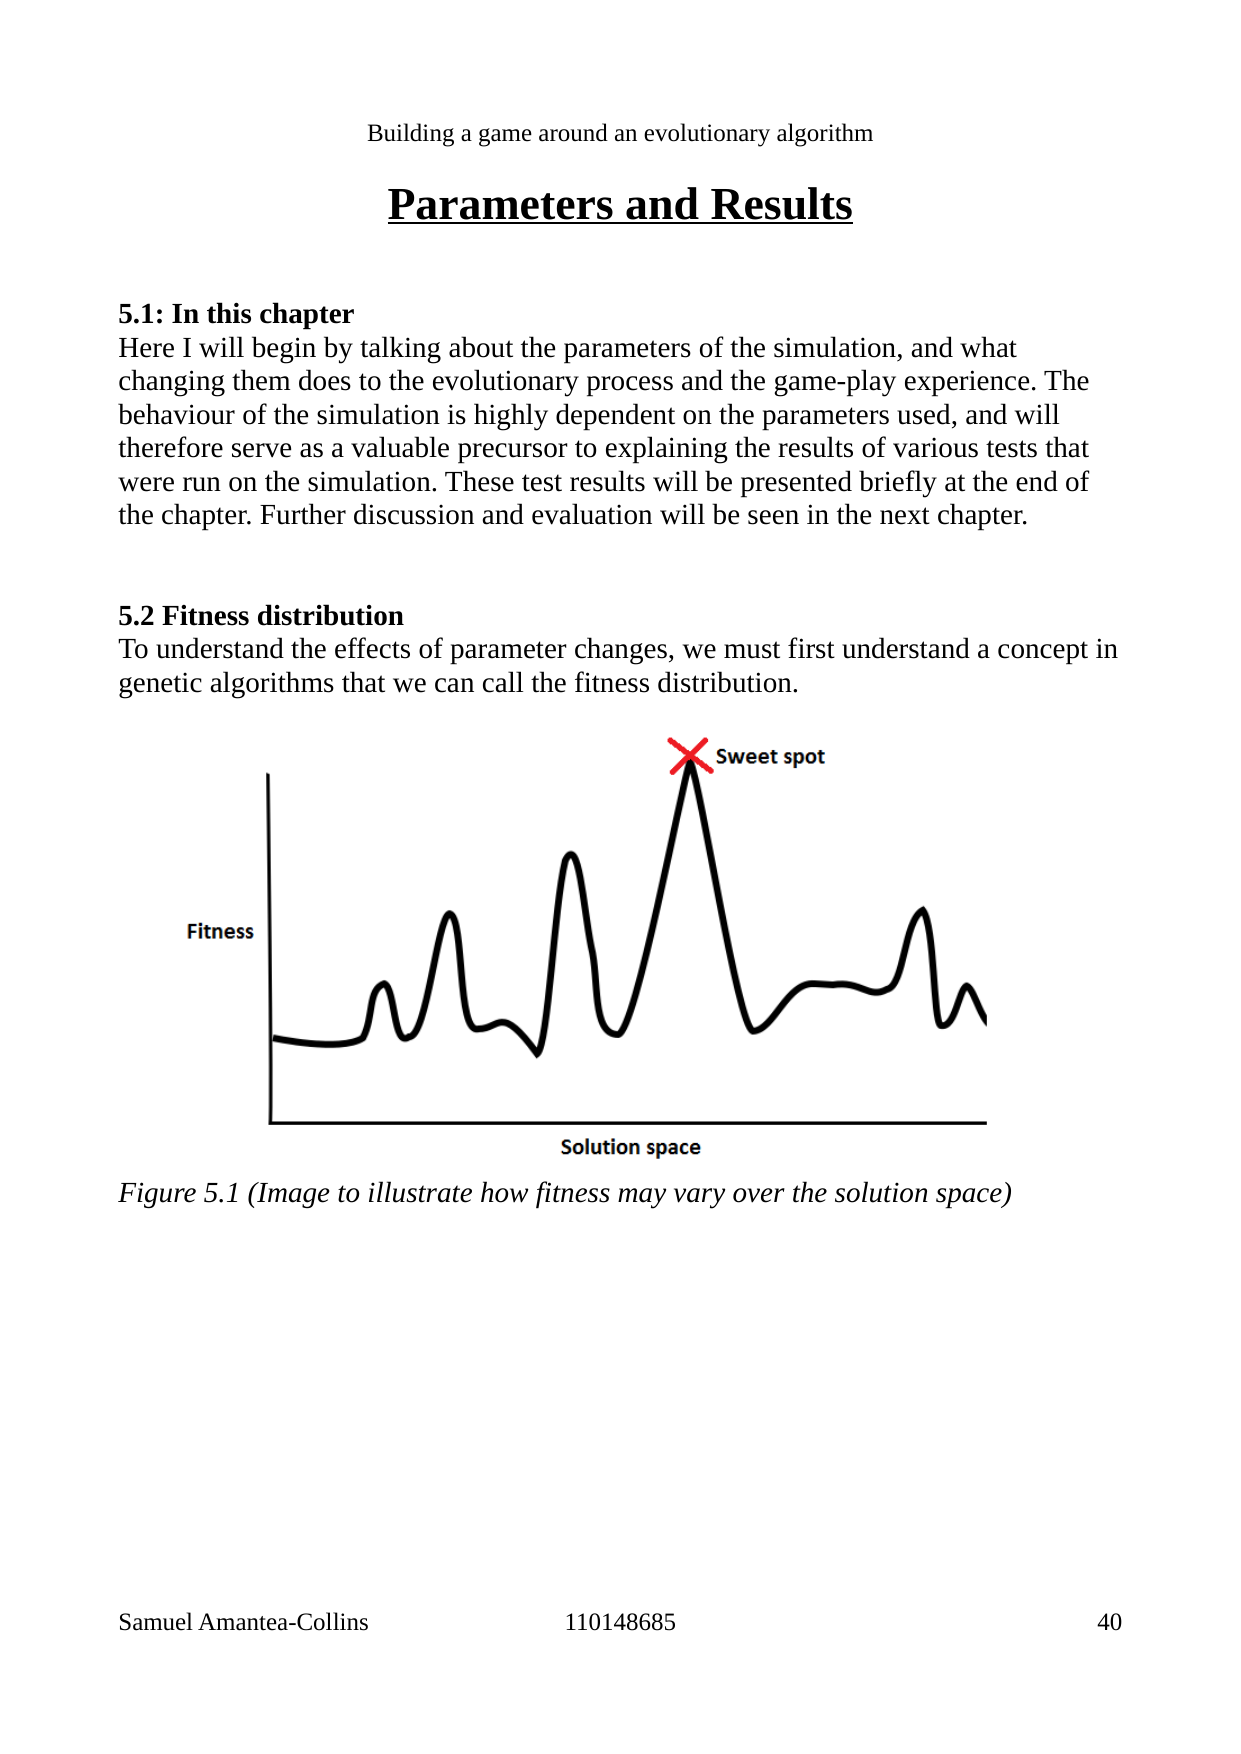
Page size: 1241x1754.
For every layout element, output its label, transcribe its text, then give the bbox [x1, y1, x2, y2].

text Figure 5.1 (Image to illustrate how fitness may vary over the solution space) [118, 732, 1122, 1209]
text Here I will begin by talking about the parameters of the simulation, and what changing them does to the evolutionary process and the game-play experience. The behaviour of the simulation is highly dependent on the parameters used, and will therefore serve as a valuable precursor to explaining the results of various tests that were run on the simulation. These test results will be presented briefly at the end of the chapter. Further discussion and evaluation will be seen in the next chapter. [118, 330, 1122, 531]
text Parameters and Results [118, 176, 1122, 229]
text To understand the effects of parameter changes, we must first understand a concept in genetic algorithms that we can call the fitness distribution. [118, 632, 1122, 699]
text 5.1: In this chapter [118, 296, 1122, 330]
text 5.2 Fitness distribution [118, 598, 1122, 632]
